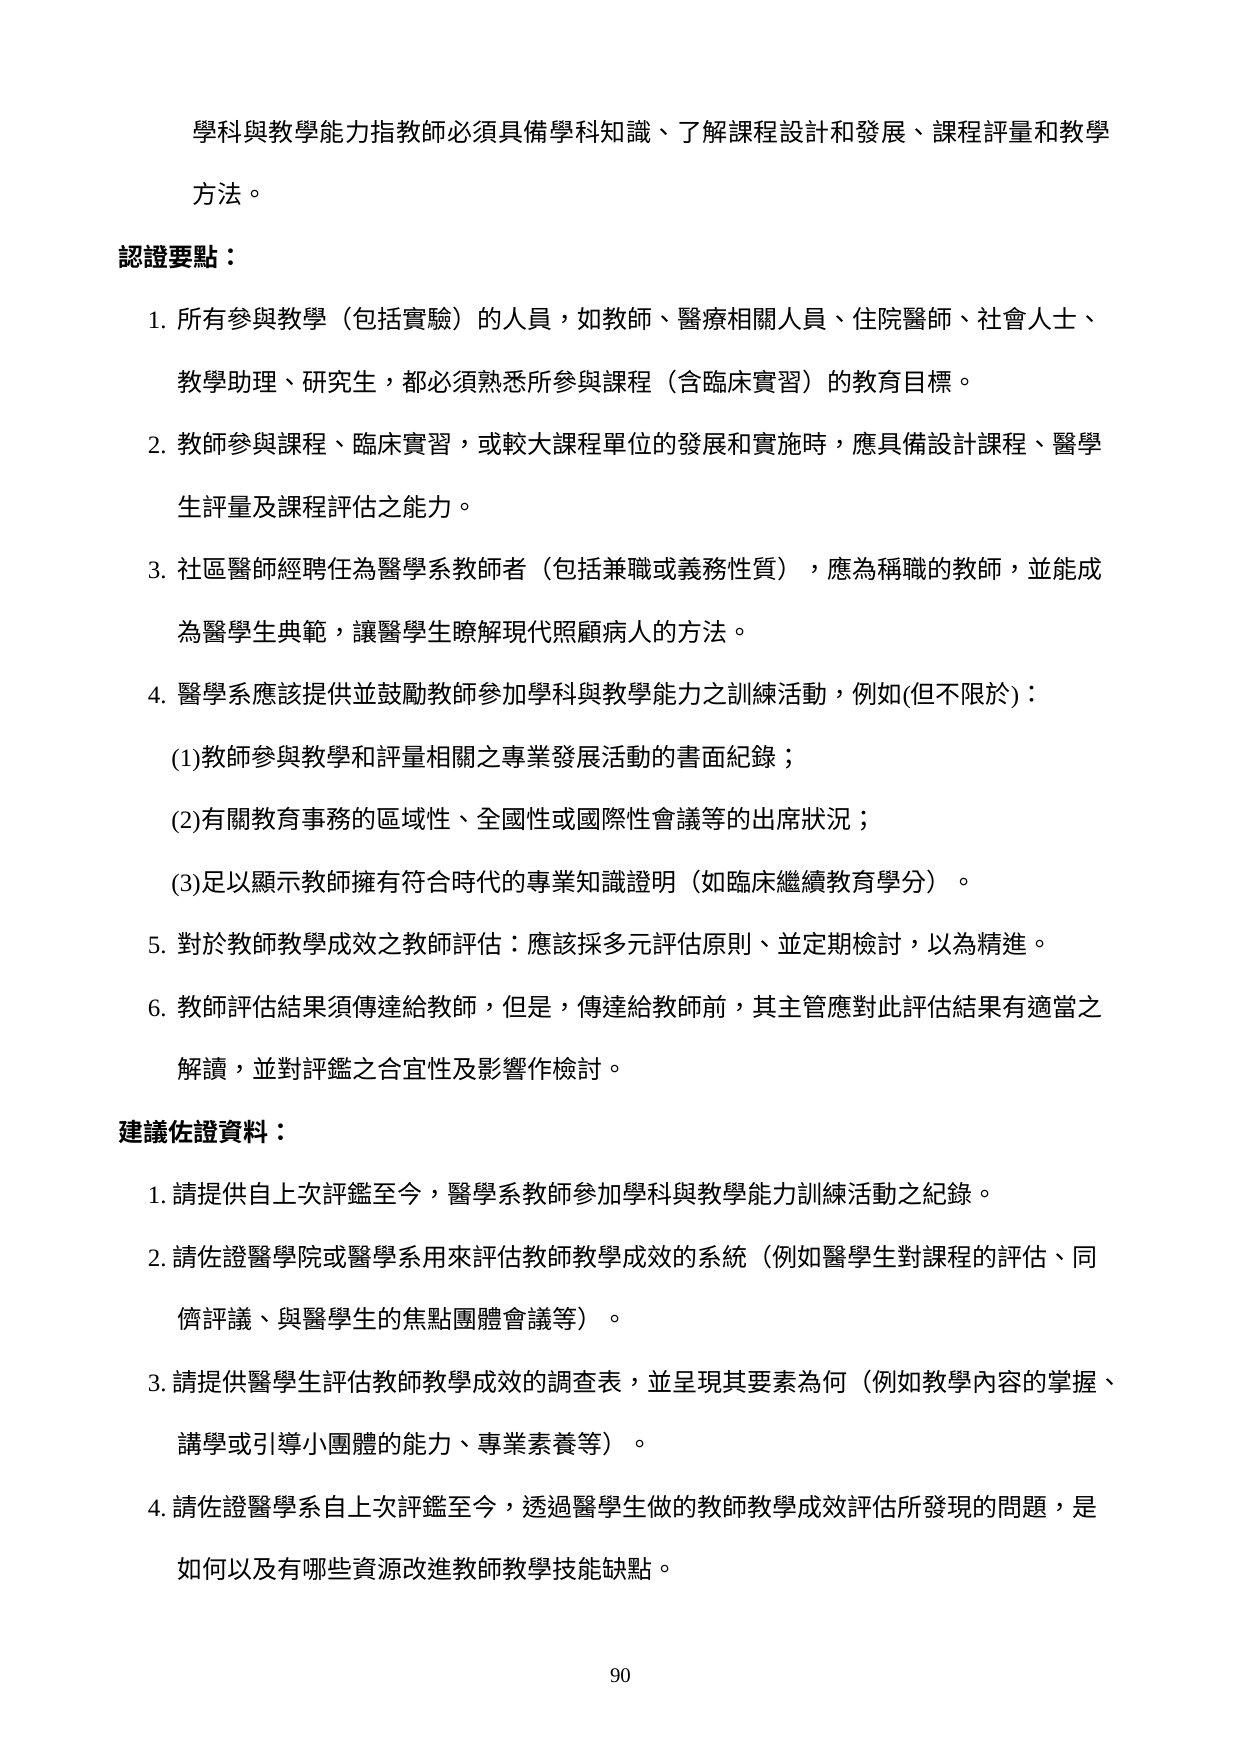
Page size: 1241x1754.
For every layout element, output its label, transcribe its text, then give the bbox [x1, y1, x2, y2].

list 請佐證醫學院或醫學系用來評估教師教學成效的系統（例如醫學生對課程的評估、同儕評議、與醫學生的焦點團體會議等）。 [148, 1214, 1122, 1339]
list 教師評估結果須傳達給教師，但是，傳達給教師前，其主管應對此評估結果有適當之解讀，並對評鑑之合宜性及影響作檢討。 [148, 964, 1122, 1089]
list 請佐證醫學系自上次評鑑至今，透過醫學生做的教師教學成效評估所發現的問題，是如何以及有哪些資源改進教師教學技能缺點。 [148, 1464, 1122, 1589]
list 請提供醫學生評估教師教學成效的調查表，並呈現其要素為何（例如教學內容的掌握、講學或引導小團體的能力、專業素養等）。 [148, 1339, 1122, 1464]
list 社區醫師經聘任為醫學系教師者（包括兼職或義務性質），應為稱職的教師，並能成為醫學生典範，讓醫學生瞭解現代照顧病人的方法。 [148, 526, 1122, 651]
text 認證要點： [118, 214, 1112, 276]
text 建議佐證資料： [118, 1089, 1112, 1151]
list 對於教師教學成效之教師評估：應該採多元評估原則、並定期檢討，以為精進。 [148, 901, 1122, 964]
list 醫學系應該提供並鼓勵教師參加學科與教學能力之訓練活動，例如(但不限於)： [148, 651, 1122, 714]
list 所有參與教學（包括實驗）的人員，如教師、醫療相關人員、住院醫師、社會人士、教學助理、研究生，都必須熟悉所參與課程（含臨床實習）的教育目標。 [148, 276, 1122, 401]
list 有關教育事務的區域性、全國性或國際性會議等的出席狀況； [171, 776, 1122, 839]
list 教師參與教學和評量相關之專業發展活動的書面紀錄； [171, 714, 1122, 776]
list 足以顯示教師擁有符合時代的專業知識證明（如臨床繼續教育學分）。 [171, 839, 1122, 901]
text 學科與教學能力指教師必須具備學科知識、了解課程設計和發展、課程評量和教學方法。 [118, 89, 1112, 214]
list 教師參與課程、臨床實習，或較大課程單位的發展和實施時，應具備設計課程、醫學生評量及課程評估之能力。 [148, 401, 1122, 526]
list 請提供自上次評鑑至今，醫學系教師參加學科與教學能力訓練活動之紀錄。 [148, 1151, 1122, 1214]
